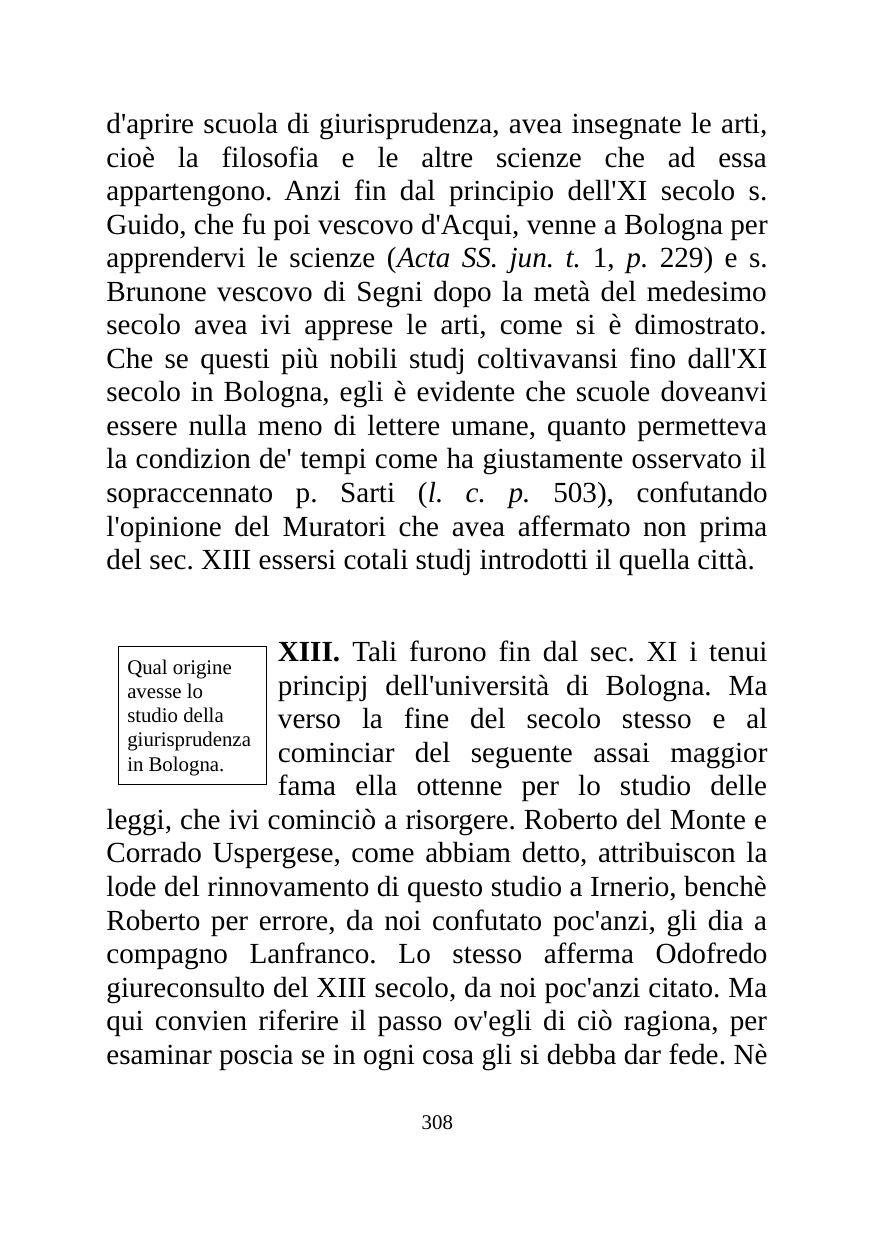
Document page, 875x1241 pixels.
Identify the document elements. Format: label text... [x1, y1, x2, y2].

text d'aprire scuola di giurisprudenza, avea insegnate le arti, cioè la filosofia e le altre scienze che ad essa appartengono. Anzi fin dal principio dell'XI secolo s. Guido, che fu poi vescovo d'Acqui, venne a Bologna per apprendervi le scienze (Acta SS. jun. t. 1, p. 229) e s. Brunone vescovo di Segni dopo la metà del medesimo secolo avea ivi apprese le arti, come si è dimostrato. Che se questi più nobili studj coltivavansi fino dall'XI secolo in Bologna, egli è evidente che scuole doveanvi essere nulla meno di lettere umane, quanto permetteva la condizion de' tempi come ha giustamente osservato il sopraccennato p. Sarti (l. c. p. 503), confutando l'opinione del Muratori che avea affermato non prima del sec. XIII essersi cotali studj introdotti il quella città. [106, 106, 768, 576]
text Qual origine avesse lo studio della giurisprudenza in Bologna. [127, 655, 257, 776]
text XIII. Tali furono fin dal sec. XI i tenui principj dell'università di Bologna. Ma verso la fine del secolo stesso e al cominciar del seguente assai maggior fama ella ottenne per lo studio delle leggi, che ivi cominciò a risorgere. Roberto del Monte e Corrado Uspergese, come abbiam detto, attribuiscon la lode del rinnovamento di questo studio a Irnerio, benchè Roberto per errore, da noi confutato poc'anzi, gli dia a compagno Lanfranco. Lo stesso afferma Odofredo giureconsulto del XIII secolo, da noi poc'anzi citato. Ma qui convien riferire il passo ov'egli di ciò ragiona, per esaminar poscia se in ogni cosa gli si debba dar fede. Nè [106, 634, 768, 1070]
